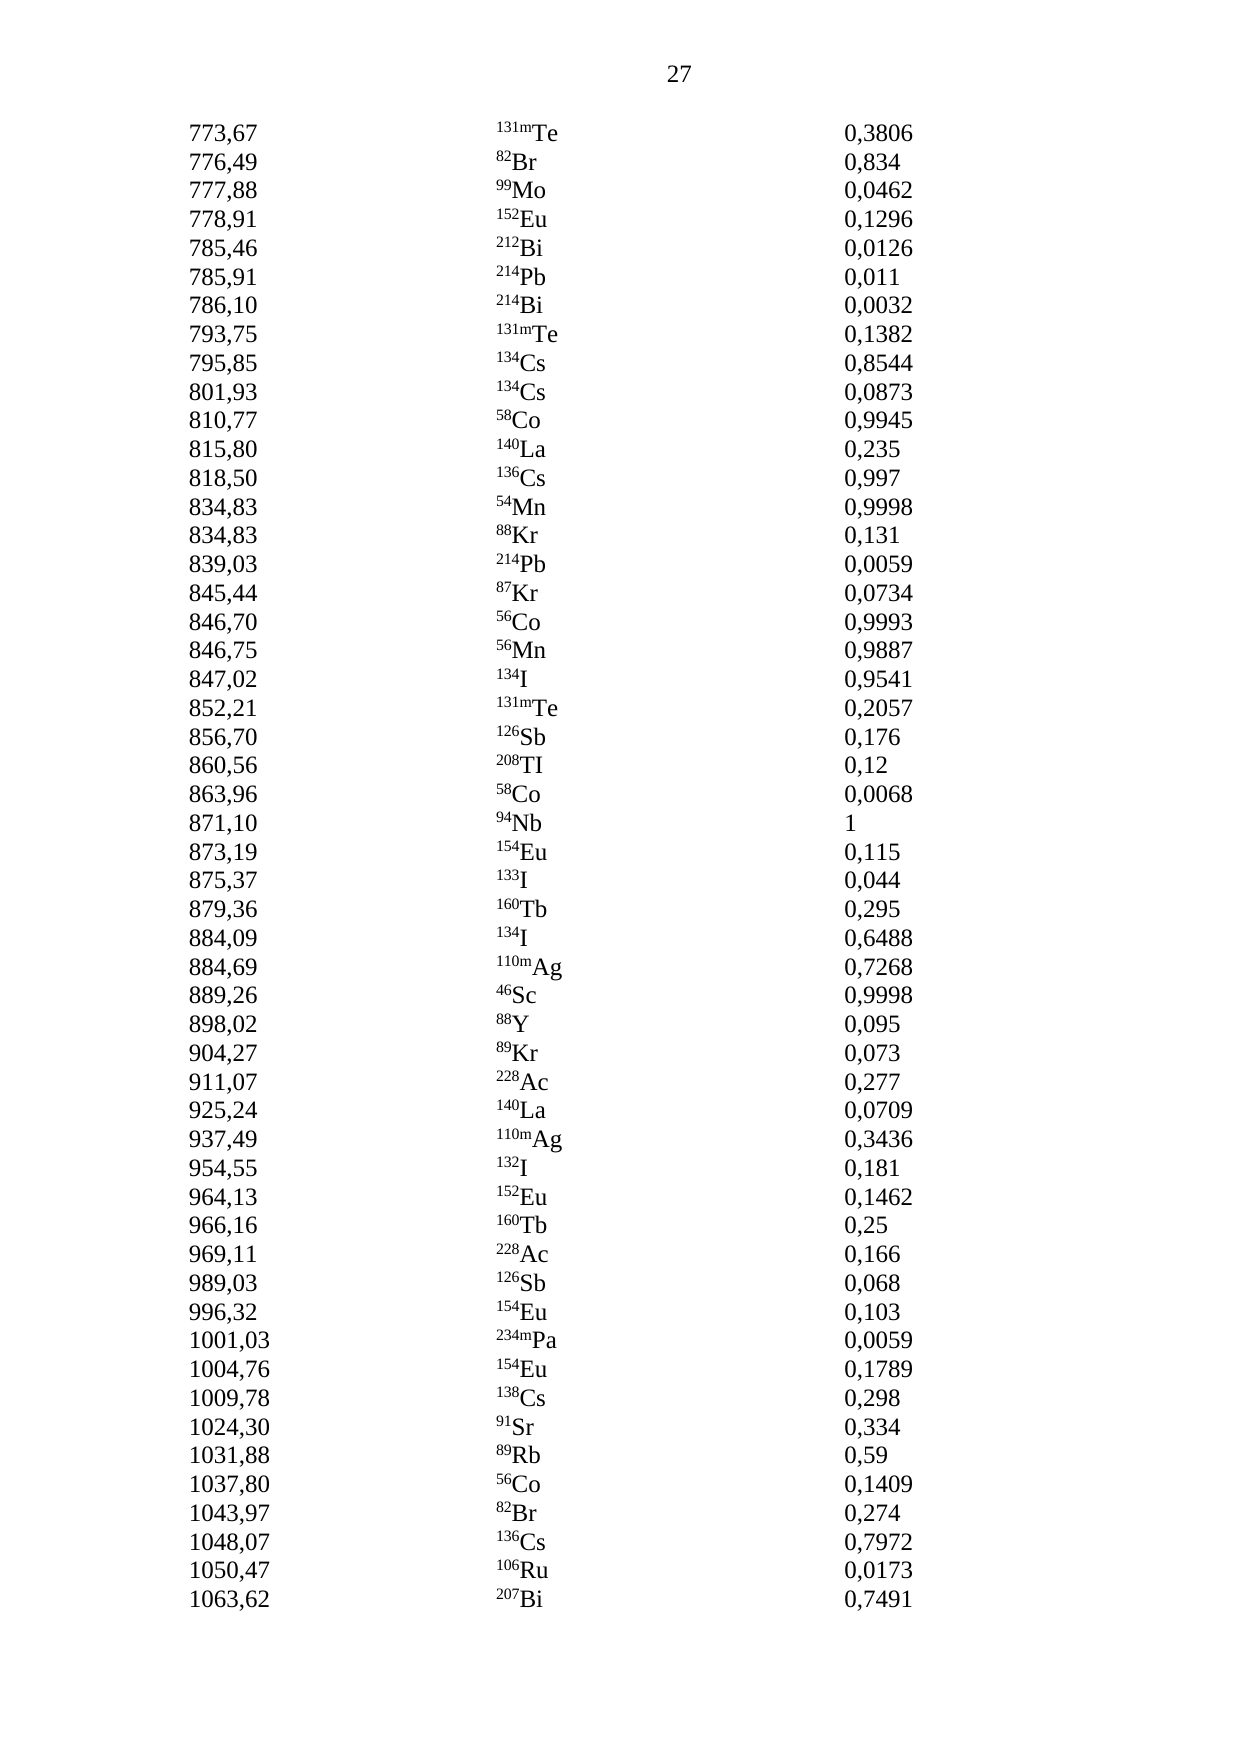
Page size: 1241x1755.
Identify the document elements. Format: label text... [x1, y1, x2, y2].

table_cell 0,334 [833, 1412, 1181, 1441]
table_cell 0,0462 [833, 176, 1181, 204]
table_cell 0,0709 [833, 1096, 1181, 1124]
table_cell 0,9887 [833, 636, 1181, 664]
table_cell 1001,03 [177, 1326, 484, 1354]
table_cell 138Cs [485, 1383, 833, 1412]
table_cell 0,6488 [833, 923, 1181, 952]
table_cell 795,85 [177, 348, 484, 377]
table_cell 58Co [485, 779, 833, 808]
table_cell 0,7268 [833, 952, 1181, 981]
table_cell 776,49 [177, 147, 484, 176]
table_cell 160Tb [485, 894, 833, 923]
table_cell 134I [485, 923, 833, 952]
table_cell 132I [485, 1153, 833, 1182]
table_cell 94Nb [485, 808, 833, 837]
table_cell 1043,97 [177, 1498, 484, 1527]
table_cell 87Kr [485, 578, 833, 607]
table_cell 99Mo [485, 176, 833, 204]
table_cell 133I [485, 866, 833, 894]
table_cell 1024,30 [177, 1412, 484, 1441]
table_cell 964,13 [177, 1182, 484, 1211]
table_cell 0,1789 [833, 1354, 1181, 1383]
table_cell 0,25 [833, 1211, 1181, 1239]
table_cell 879,36 [177, 894, 484, 923]
table_cell 0,274 [833, 1498, 1181, 1527]
table_cell 160Tb [485, 1211, 833, 1239]
table_cell 56Co [485, 607, 833, 636]
table_cell 0,044 [833, 866, 1181, 894]
table_cell 0,095 [833, 1009, 1181, 1038]
table_cell 0,068 [833, 1268, 1181, 1297]
table_cell 136Cs [485, 1527, 833, 1556]
table_cell 0,834 [833, 147, 1181, 176]
table_cell 56Mn [485, 636, 833, 664]
table_cell 1050,47 [177, 1556, 484, 1584]
table_cell 82Br [485, 1498, 833, 1527]
table_cell 82Br [485, 147, 833, 176]
table_cell 208TI [485, 751, 833, 779]
table_cell 0,2057 [833, 693, 1181, 722]
table_cell 214Pb [485, 262, 833, 291]
table_cell 0,0068 [833, 779, 1181, 808]
table_cell 815,80 [177, 434, 484, 463]
table_cell 0,073 [833, 1038, 1181, 1067]
table_cell 884,69 [177, 952, 484, 981]
table_cell 846,70 [177, 607, 484, 636]
table_cell 0,0126 [833, 233, 1181, 262]
table_cell 847,02 [177, 664, 484, 693]
table_cell 785,46 [177, 233, 484, 262]
table_cell 989,03 [177, 1268, 484, 1297]
table_cell 0,0173 [833, 1556, 1181, 1584]
table_cell 152Eu [485, 204, 833, 233]
table_cell 1037,80 [177, 1469, 484, 1498]
table_cell 106Ru [485, 1556, 833, 1584]
table_cell 884,09 [177, 923, 484, 952]
table_cell 889,26 [177, 981, 484, 1009]
table_cell 89Rb [485, 1441, 833, 1469]
table_cell 212Bi [485, 233, 833, 262]
table_cell 126Sb [485, 722, 833, 751]
table_cell 0,166 [833, 1239, 1181, 1268]
table_cell 0,0873 [833, 377, 1181, 406]
table_cell 898,02 [177, 1009, 484, 1038]
table_cell 0,9541 [833, 664, 1181, 693]
table_cell 0,0059 [833, 549, 1181, 578]
table_cell 0,7491 [833, 1584, 1181, 1613]
table_cell 996,32 [177, 1297, 484, 1326]
table_cell 110mAg [485, 952, 833, 981]
table_cell 1048,07 [177, 1527, 484, 1556]
table_cell 0,9945 [833, 406, 1181, 434]
table_cell 904,27 [177, 1038, 484, 1067]
table_cell 0,181 [833, 1153, 1181, 1182]
table_cell 793,75 [177, 319, 484, 348]
table_cell 154Eu [485, 1297, 833, 1326]
table_cell 88Y [485, 1009, 833, 1038]
table_cell 1 [833, 808, 1181, 837]
table_cell 0,997 [833, 463, 1181, 492]
table_cell 911,07 [177, 1067, 484, 1096]
table_cell 207Bi [485, 1584, 833, 1613]
table_cell 801,93 [177, 377, 484, 406]
table_cell 0,9998 [833, 492, 1181, 521]
table_cell 136Cs [485, 463, 833, 492]
table_cell 0,011 [833, 262, 1181, 291]
table_cell 834,83 [177, 521, 484, 549]
table_cell 818,50 [177, 463, 484, 492]
table_cell 786,10 [177, 291, 484, 319]
table_cell 134Cs [485, 377, 833, 406]
table_cell 0,0059 [833, 1326, 1181, 1354]
table_cell 234mPa [485, 1326, 833, 1354]
table_cell 154Eu [485, 837, 833, 866]
table_cell 834,83 [177, 492, 484, 521]
table_cell 154Eu [485, 1354, 833, 1383]
table_cell 0,131 [833, 521, 1181, 549]
table_cell 0,1409 [833, 1469, 1181, 1498]
table_cell 863,96 [177, 779, 484, 808]
table_cell 1004,76 [177, 1354, 484, 1383]
table_cell 777,88 [177, 176, 484, 204]
table_cell 778,91 [177, 204, 484, 233]
table_cell 810,77 [177, 406, 484, 434]
table_cell 0,295 [833, 894, 1181, 923]
table_cell 0,0734 [833, 578, 1181, 607]
table_cell 228Ac [485, 1239, 833, 1268]
table_cell 91Sr [485, 1412, 833, 1441]
table_cell 46Sc [485, 981, 833, 1009]
table_cell 0,235 [833, 434, 1181, 463]
table_cell 845,44 [177, 578, 484, 607]
table_cell 228Ac [485, 1067, 833, 1096]
table_cell 89Kr [485, 1038, 833, 1067]
table_cell 214Pb [485, 549, 833, 578]
table_cell 0,176 [833, 722, 1181, 751]
table_cell 0,115 [833, 837, 1181, 866]
table_cell 131mTe [485, 319, 833, 348]
table_cell 0,8544 [833, 348, 1181, 377]
table_cell 871,10 [177, 808, 484, 837]
table_cell 110mAg [485, 1124, 833, 1153]
table_cell 134I [485, 664, 833, 693]
table_cell 0,59 [833, 1441, 1181, 1469]
table_cell 134Cs [485, 348, 833, 377]
table_cell 214Bi [485, 291, 833, 319]
table_cell 0,1382 [833, 319, 1181, 348]
table_cell 785,91 [177, 262, 484, 291]
table_cell 131mTe [485, 118, 833, 147]
table_cell 0,7972 [833, 1527, 1181, 1556]
table_cell 140La [485, 434, 833, 463]
table_cell 839,03 [177, 549, 484, 578]
table_cell 54Mn [485, 492, 833, 521]
table_cell 1063,62 [177, 1584, 484, 1613]
table_cell 937,49 [177, 1124, 484, 1153]
table_cell 0,9998 [833, 981, 1181, 1009]
table_cell 126Sb [485, 1268, 833, 1297]
table_cell 0,277 [833, 1067, 1181, 1096]
table_cell 875,37 [177, 866, 484, 894]
table_cell 966,16 [177, 1211, 484, 1239]
table_cell 0,12 [833, 751, 1181, 779]
table_cell 0,103 [833, 1297, 1181, 1326]
table_cell 954,55 [177, 1153, 484, 1182]
table_cell 0,1296 [833, 204, 1181, 233]
table_cell 0,1462 [833, 1182, 1181, 1211]
table_cell 1009,78 [177, 1383, 484, 1412]
table_cell 0,3806 [833, 118, 1181, 147]
table_cell 140La [485, 1096, 833, 1124]
table_cell 925,24 [177, 1096, 484, 1124]
table_cell 58Co [485, 406, 833, 434]
table_cell 0,9993 [833, 607, 1181, 636]
table_cell 860,56 [177, 751, 484, 779]
table_cell 88Kr [485, 521, 833, 549]
table_cell 56Co [485, 1469, 833, 1498]
table_cell 152Eu [485, 1182, 833, 1211]
table_cell 773,67 [177, 118, 484, 147]
table_cell 0,3436 [833, 1124, 1181, 1153]
table_cell 873,19 [177, 837, 484, 866]
table_cell 856,70 [177, 722, 484, 751]
table_cell 969,11 [177, 1239, 484, 1268]
table_cell 1031,88 [177, 1441, 484, 1469]
table_cell 0,298 [833, 1383, 1181, 1412]
table_cell 0,0032 [833, 291, 1181, 319]
table_cell 131mTe [485, 693, 833, 722]
table_cell 846,75 [177, 636, 484, 664]
table_cell 852,21 [177, 693, 484, 722]
